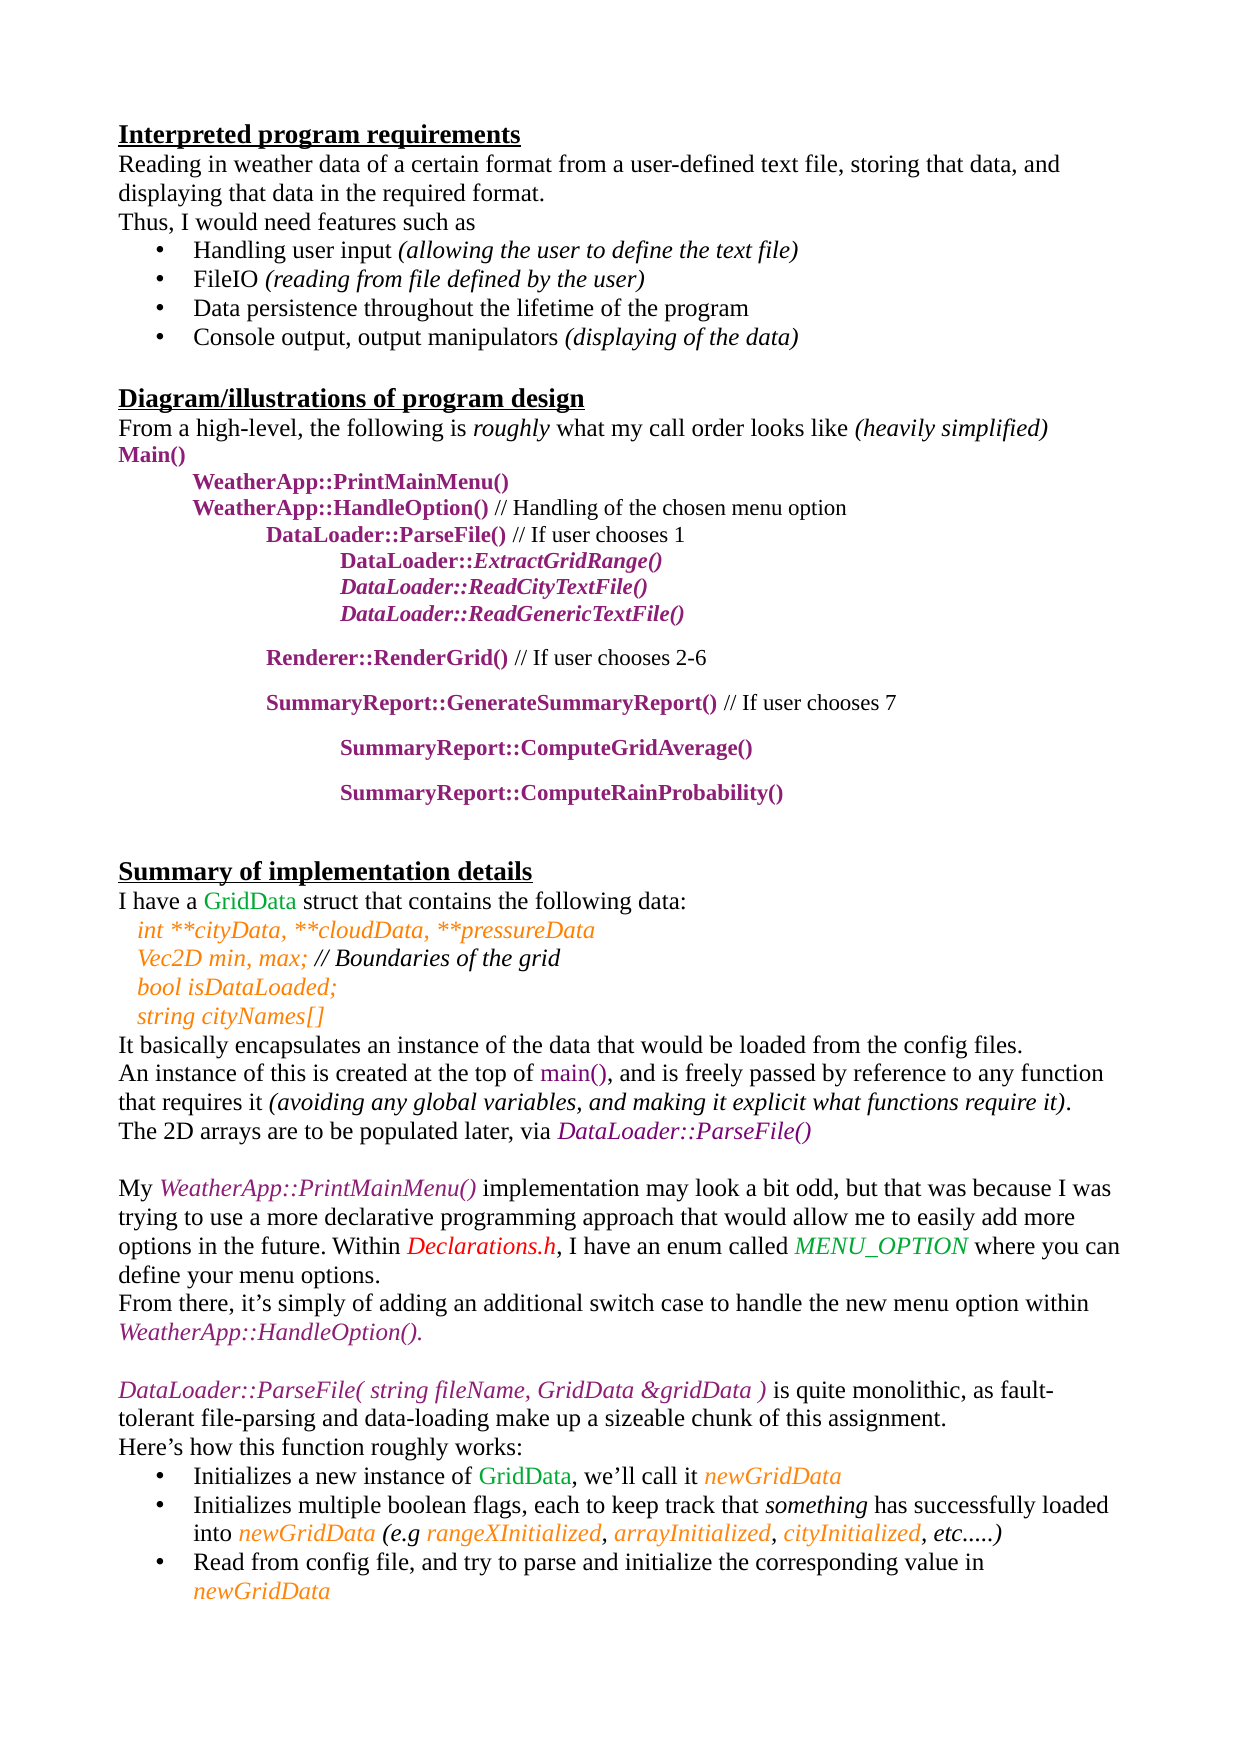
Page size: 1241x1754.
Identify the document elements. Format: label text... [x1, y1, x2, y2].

text SummaryReport::ComputeRainProbability() [118, 779, 1122, 805]
list Data persistence throughout the lifetime of the program [156, 293, 1122, 322]
text DataLoader::ExtractGridRange() [118, 547, 1122, 573]
text My WeatherApp::PrintMainMenu() implementation may look a bit odd, but that was because I was trying to use a more declarative programming approach that would allow me to easily add more options in the future. Within Declarations.h, I have an enum called MENU_OPTION where you can define your menu options. [118, 1173, 1122, 1288]
text int **cityData, **cloudData, **pressureData [118, 915, 1122, 943]
text DataLoader::ReadCityTextFile() [118, 573, 1122, 600]
text SummaryReport::GenerateSummaryReport() // If user chooses 7 [118, 689, 1122, 716]
list FileIO (reading from file defined by the user) [156, 264, 1122, 293]
text Main() [118, 442, 1122, 468]
text string cityNames[] [118, 1001, 1122, 1030]
text Interpreted program requirements [118, 118, 1122, 149]
text DataLoader::ReadGenericTextFile() [118, 600, 1122, 626]
list Handling user input (allowing the user to define the text file) [156, 236, 1122, 264]
text WeatherApp::HandleOption() // Handling of the chosen menu option [118, 494, 1122, 521]
text It basically encapsulates an instance of the data that would be loaded from the config files. [118, 1030, 1122, 1058]
text From a high-level, the following is roughly what my call order looks like (heavily simplified) [118, 413, 1122, 442]
text An instance of this is created at the top of main(), and is freely passed by reference to any function that requires it (avoiding any global variables, and making it explicit what functions require it). [118, 1058, 1122, 1116]
text The 2D arrays are to be populated later, via DataLoader::ParseFile() [118, 1116, 1122, 1145]
text Renderer::RenderGrid() // If user chooses 2-6 [118, 644, 1122, 671]
text Diagram/illustrations of program design [118, 382, 1122, 413]
text DataLoader::ParseFile( string fileName, GridData &gridData ) is quite monolithic, as fault-tolerant file-parsing and data-loading make up a sizeable chunk of this assignment. [118, 1375, 1122, 1432]
text Summary of implementation details [118, 855, 1122, 886]
text From there, it’s simply of adding an additional switch case to handle the new menu option within WeatherApp::HandleOption(). [118, 1288, 1122, 1346]
text Here’s how this function roughly works: [118, 1432, 1122, 1461]
text Vec2D min, max; // Boundaries of the grid [118, 943, 1122, 972]
text WeatherApp::PrintMainMenu() [118, 468, 1122, 494]
text Thus, I would need features such as [118, 207, 1122, 236]
text Reading in weather data of a certain format from a user-defined text file, storing that data, and displaying that data in the required format. [118, 149, 1122, 207]
text DataLoader::ParseFile() // If user chooses 1 [118, 521, 1122, 547]
list Initializes a new instance of GridData, we’ll call it newGridData [156, 1461, 1122, 1490]
text bool isDataLoaded; [118, 972, 1122, 1001]
text I have a GridData struct that contains the following data: [118, 886, 1122, 915]
list Read from config file, and try to parse and initialize the corresponding value in newGridData [156, 1547, 1122, 1605]
list Console output, output manipulators (displaying of the data) [156, 322, 1122, 351]
text SummaryReport::ComputeGridAverage() [118, 734, 1122, 760]
list Initializes multiple boolean flags, each to keep track that something has successfully loaded into newGridData (e.g rangeXInitialized, arrayInitialized, cityInitialized, etc.....) [156, 1490, 1122, 1547]
